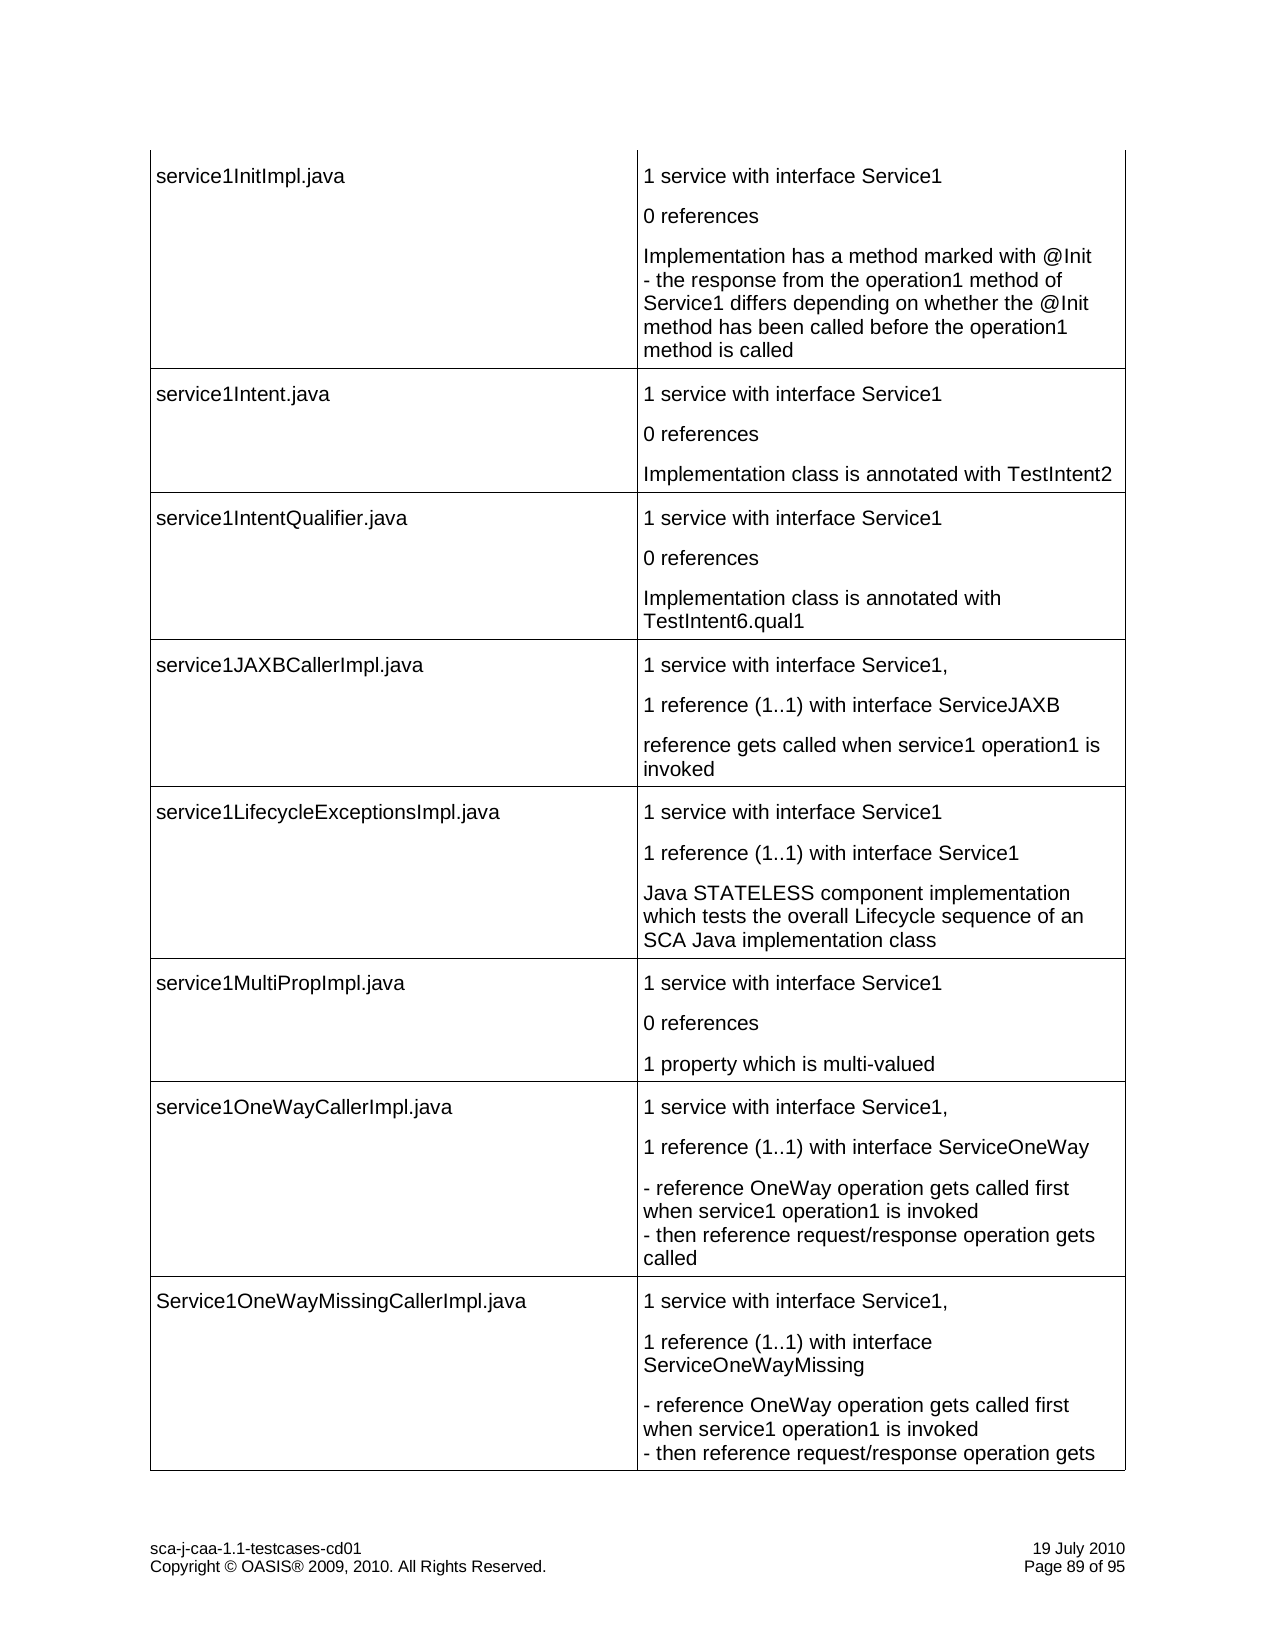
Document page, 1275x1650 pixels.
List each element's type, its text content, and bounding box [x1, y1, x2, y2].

table_cell service1Intent.java [151, 369, 637, 492]
table_cell 1 service with interface Service1 0 references 1 property which is multi-valued [638, 959, 1125, 1081]
table_cell service1LifecycleExceptionsImpl.java [151, 787, 637, 958]
table_cell service1MultiPropImpl.java [151, 959, 637, 1081]
table_cell service1JAXBCallerImpl.java [151, 640, 637, 786]
table_cell 1 service with interface Service1, 1 reference (1..1) with interface ServiceOneWayMissing - reference OneWay operation gets called first when service1 operation1 is invoked - then reference request/response operation gets [638, 1277, 1125, 1470]
table_cell 1 service with interface Service1 1 reference (1..1) with interface Service1 Java STATELESS component implementation which tests the overall Lifecycle sequence of an SCA Java implementation class [638, 787, 1125, 958]
table_cell 1 service with interface Service1 0 references Implementation class is annotated with TestIntent2 [638, 369, 1125, 492]
table_cell 1 service with interface Service1 0 references Implementation class is annotated with TestIntent6.qual1 [638, 493, 1125, 639]
table_cell Service1OneWayMissingCallerImpl.java [151, 1277, 637, 1470]
table_cell service1OneWayCallerImpl.java [151, 1082, 637, 1276]
table_cell service1IntentQualifier.java [151, 493, 637, 639]
table_cell 1 service with interface Service1, 1 reference (1..1) with interface ServiceOneWay - reference OneWay operation gets called first when service1 operation1 is invoked - then reference request/response operation gets called [638, 1082, 1125, 1276]
table_cell 1 service with interface Service1, 1 reference (1..1) with interface ServiceJAXB reference gets called when service1 operation1 is invoked [638, 640, 1125, 786]
table_cell 1 service with interface Service1 0 references Implementation has a method marked with @Init - the response from the operation1 method of Service1 differs depending on whether the @Init method has been called before the operation1 method is called [638, 150, 1125, 368]
table_cell service1InitImpl.java [151, 150, 637, 368]
